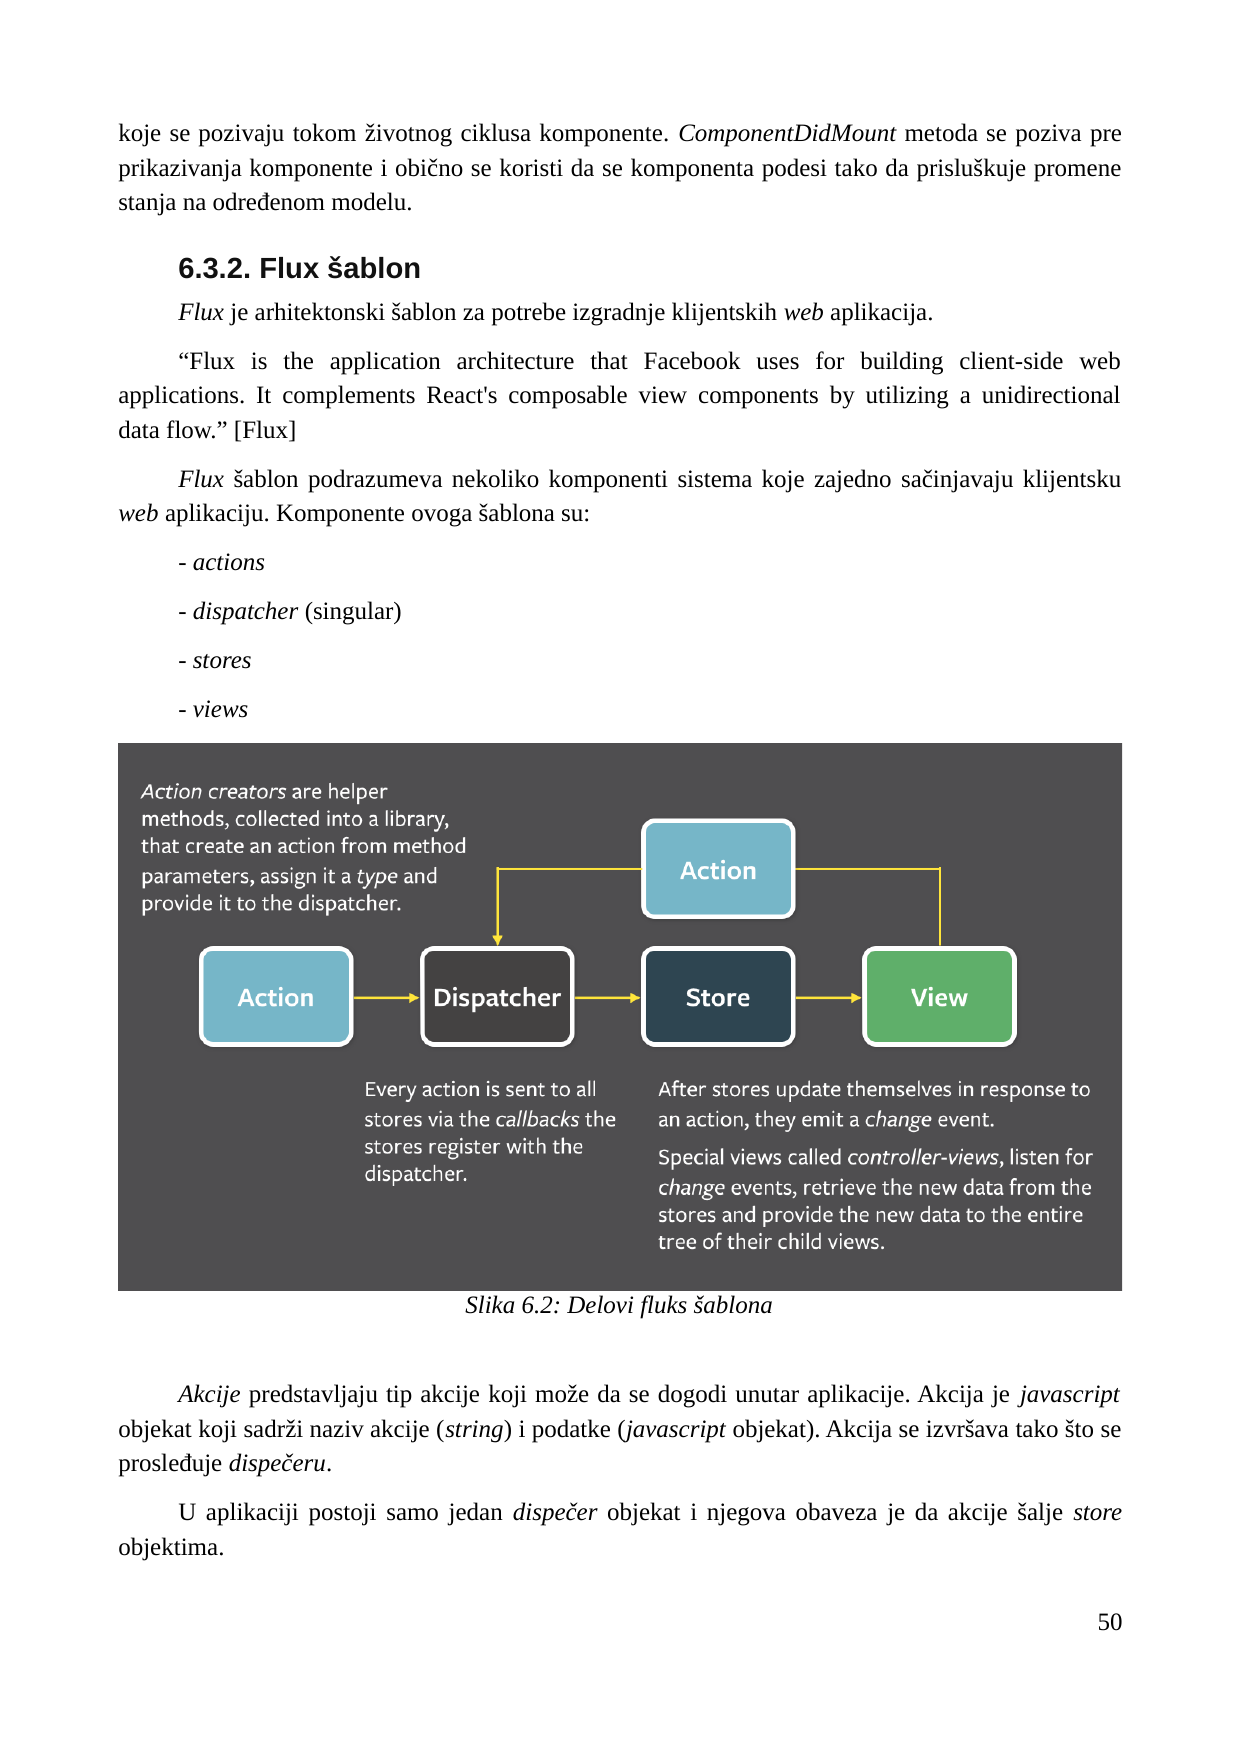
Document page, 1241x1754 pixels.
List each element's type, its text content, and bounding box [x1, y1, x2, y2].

subtitle Flux šablon [118, 251, 1122, 284]
text - views [118, 694, 1122, 723]
text - stores [118, 646, 1122, 674]
text koje se pozivaju tokom životnog ciklusa komponente. ComponentDidMount metoda se poziva pre prikazivanja komponente i obično se koristi da se komponenta podesi tako da prisluškuje promene stanja na određenom modelu. [118, 118, 1122, 216]
text U aplikaciji postoji samo jedan dispečer objekat i njegova obaveza je da akcije šalje store objektima. [118, 1497, 1122, 1560]
text - dispatcher (singular) [118, 596, 1122, 625]
text Akcije predstavljaju tip akcije koji može da se dogodi unutar aplikacije. Akcija je javascript objekat koji sadrži naziv akcije (string) i podatke (javascript objekat). Akcija se izvršava tako što se prosleđuje dispečeru. [118, 1379, 1122, 1477]
picture [118, 743, 1123, 1291]
text Flux je arhitektonski šablon za potrebe izgradnje klijentskih web aplikacija. [118, 297, 1122, 326]
text Flux šablon podrazumeva nekoliko komponenti sistema koje zajedno sačinjavaju klijentsku web aplikaciju. Komponente ovoga šablona su: [118, 464, 1122, 527]
text Slika 6.2: Delovi fluks šablona [118, 1291, 1122, 1319]
text “Flux is the application architecture that Facebook uses for building client-side web applications. It complements React's composable view components by utilizing a unidirectional data flow.” [Flux] [118, 346, 1122, 443]
text - actions [118, 547, 1122, 576]
